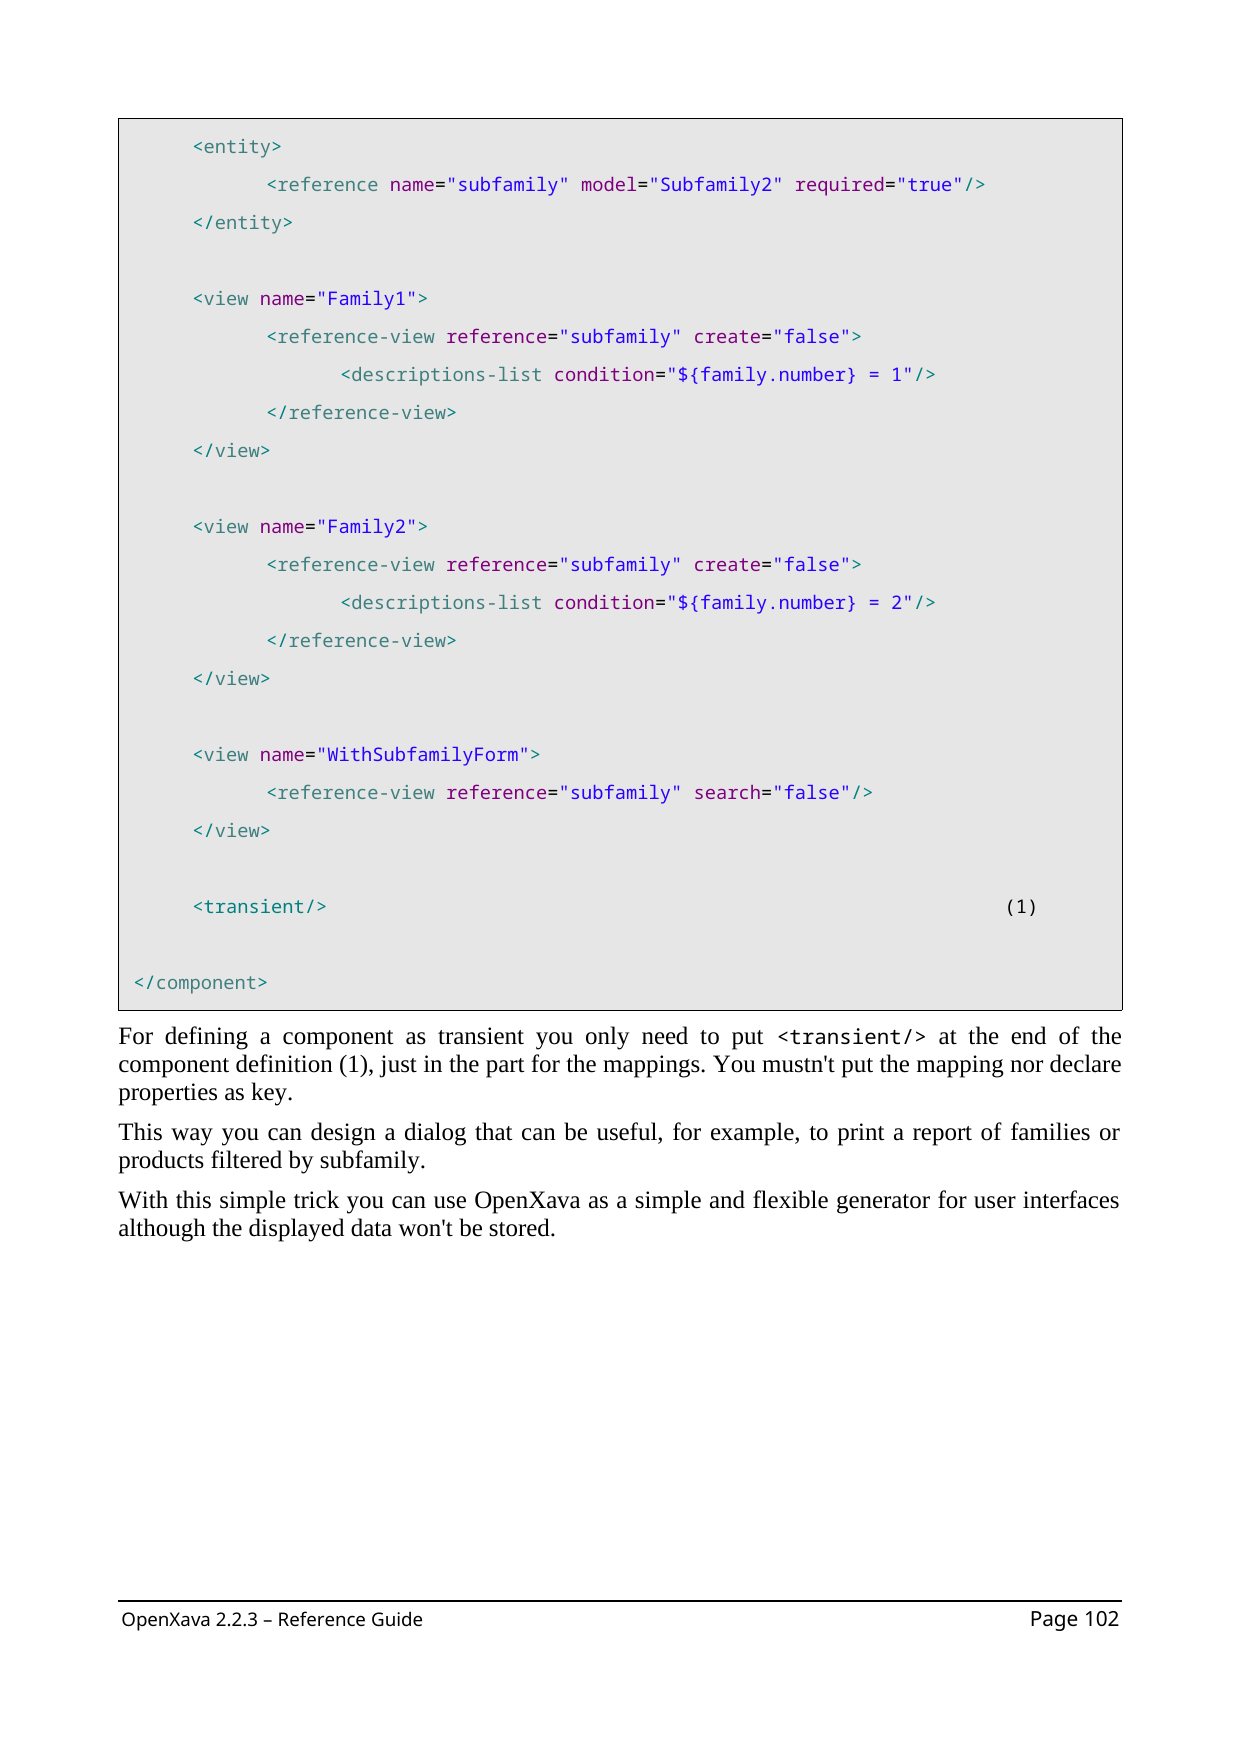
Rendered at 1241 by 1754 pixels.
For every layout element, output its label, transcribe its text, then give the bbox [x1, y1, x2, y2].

text <entity> [119, 119, 1122, 156]
text <reference name="subfamily" model="Subfamily2" required="true"/> [119, 156, 1122, 194]
text <reference-view reference="subfamily" search="false"/> [119, 764, 1122, 802]
text </view> [119, 422, 1122, 460]
text <descriptions-list condition="${family.number} = 2"/> [119, 574, 1122, 612]
text </reference-view> [119, 384, 1122, 422]
text <reference-view reference="subfamily" create="false"> [119, 536, 1122, 574]
text </view> [119, 802, 1122, 841]
text <view name="Family2"> [119, 498, 1122, 536]
text <view name="Family1"> [119, 270, 1122, 308]
text <descriptions-list condition="${family.number} = 1"/> [119, 346, 1122, 384]
text For defining a component as transient you only need to put <transient/> at the end of the component definition (1), just in the part for the mappings. You mustn't put the mapping nor declare properties as key. [118, 1022, 1122, 1106]
text With this simple trick you can use OpenXava as a simple and flexible generator for user interfaces although the displayed data won't be stored. [118, 1186, 1122, 1242]
text </view> [119, 650, 1122, 688]
text <reference-view reference="subfamily" create="false"> [119, 308, 1122, 346]
text </entity> [119, 194, 1122, 232]
text This way you can design a dialog that can be useful, for example, to print a report of families or products filtered by subfamily. [118, 1118, 1122, 1174]
text <transient/> (1) [119, 878, 1122, 917]
text <view name="WithSubfamilyForm"> [119, 726, 1122, 764]
text </component> [119, 954, 1122, 1010]
text </reference-view> [119, 612, 1122, 650]
